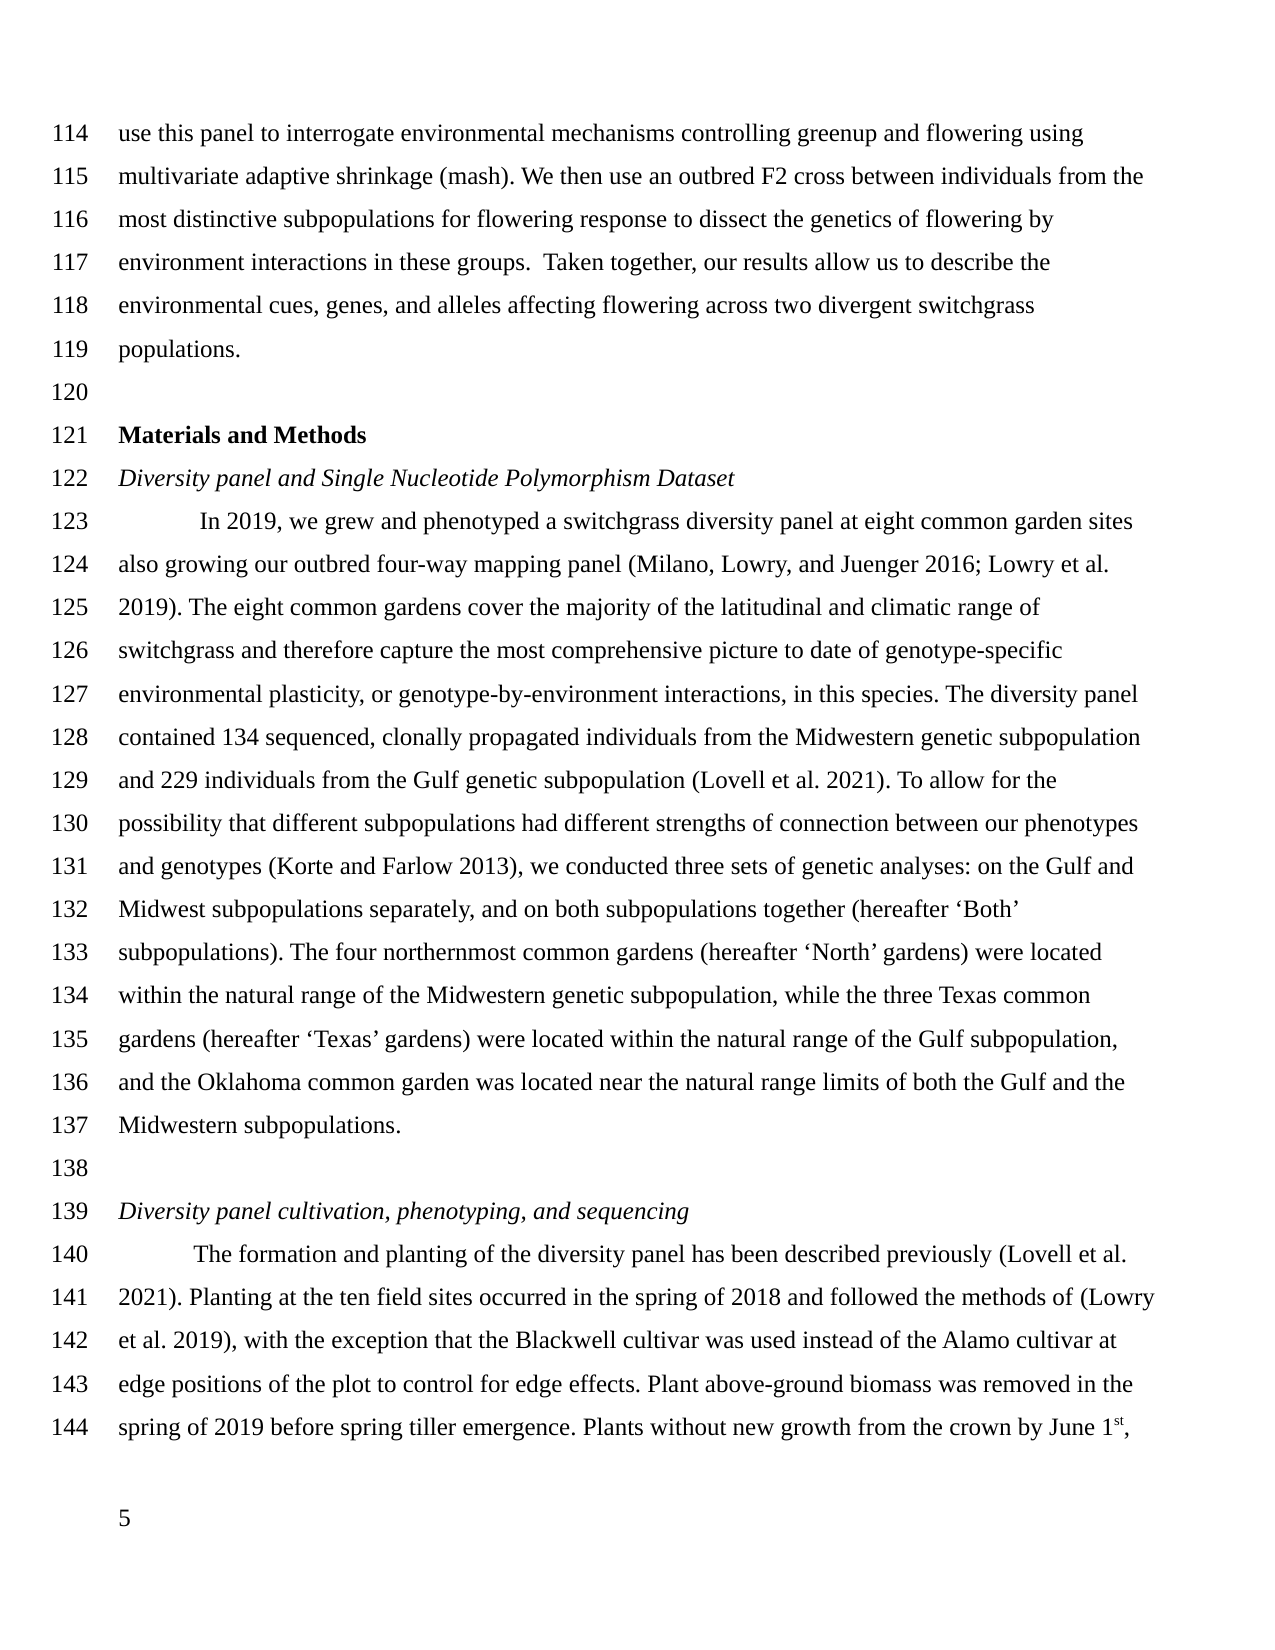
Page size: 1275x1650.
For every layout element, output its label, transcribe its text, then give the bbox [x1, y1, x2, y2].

text In 2019, we grew and phenotyped a switchgrass diversity panel at eight common garden sites also growing our outbred four-way mapping panel (Milano, Lowry, and Juenger 2016; Lowry et al. 2019). The eight common gardens cover the majority of the latitudinal and climatic range of switchgrass and therefore capture the most comprehensive picture to date of genotype-specific environmental plasticity, or genotype-by-environment interactions, in this species. The diversity panel contained 134 sequenced, clonally propagated individuals from the Midwestern genetic subpopulation and 229 individuals from the Gulf genetic subpopulation (Lovell et al. 2021). To allow for the possibility that different subpopulations had different strengths of connection between our phenotypes and genotypes (Korte and Farlow 2013), we conducted three sets of genetic analyses: on the Gulf and Midwest subpopulations separately, and on both subpopulations together (hereafter ‘Both’ subpopulations). The four northernmost common gardens (hereafter ‘North’ gardens) were located within the natural range of the Midwestern genetic subpopulation, while the three Texas common gardens (hereafter ‘Texas’ gardens) were located within the natural range of the Gulf subpopulation, and the Oklahoma common garden was located near the natural range limits of both the Gulf and the Midwestern subpopulations. [118, 506, 1157, 1139]
text Diversity panel and Single Nucleotide Polymorphism Dataset [118, 463, 1157, 492]
text Materials and Methods [118, 420, 1157, 449]
text use this panel to interrogate environmental mechanisms controlling greenup and flowering using multivariate adaptive shrinkage (mash). We then use an outbred F2 cross between individuals from the most distinctive subpopulations for flowering response to dissect the genetics of flowering by environment interactions in these groups. Taken together, our results allow us to describe the environmental cues, genes, and alleles affecting flowering across two divergent switchgrass populations. [118, 118, 1157, 362]
text Diversity panel cultivation, phenotyping, and sequencing [118, 1196, 1157, 1225]
text The formation and planting of the diversity panel has been described previously (Lovell et al. 2021). Planting at the ten field sites occurred in the spring of 2018 and followed the methods of (Lowry et al. 2019), with the exception that the Blackwell cultivar was used instead of the Alamo cultivar at edge positions of the plot to control for edge effects. Plant above-ground biomass was removed in the spring of 2019 before spring tiller emergence. Plants without new growth from the crown by June 1st, [118, 1239, 1157, 1441]
